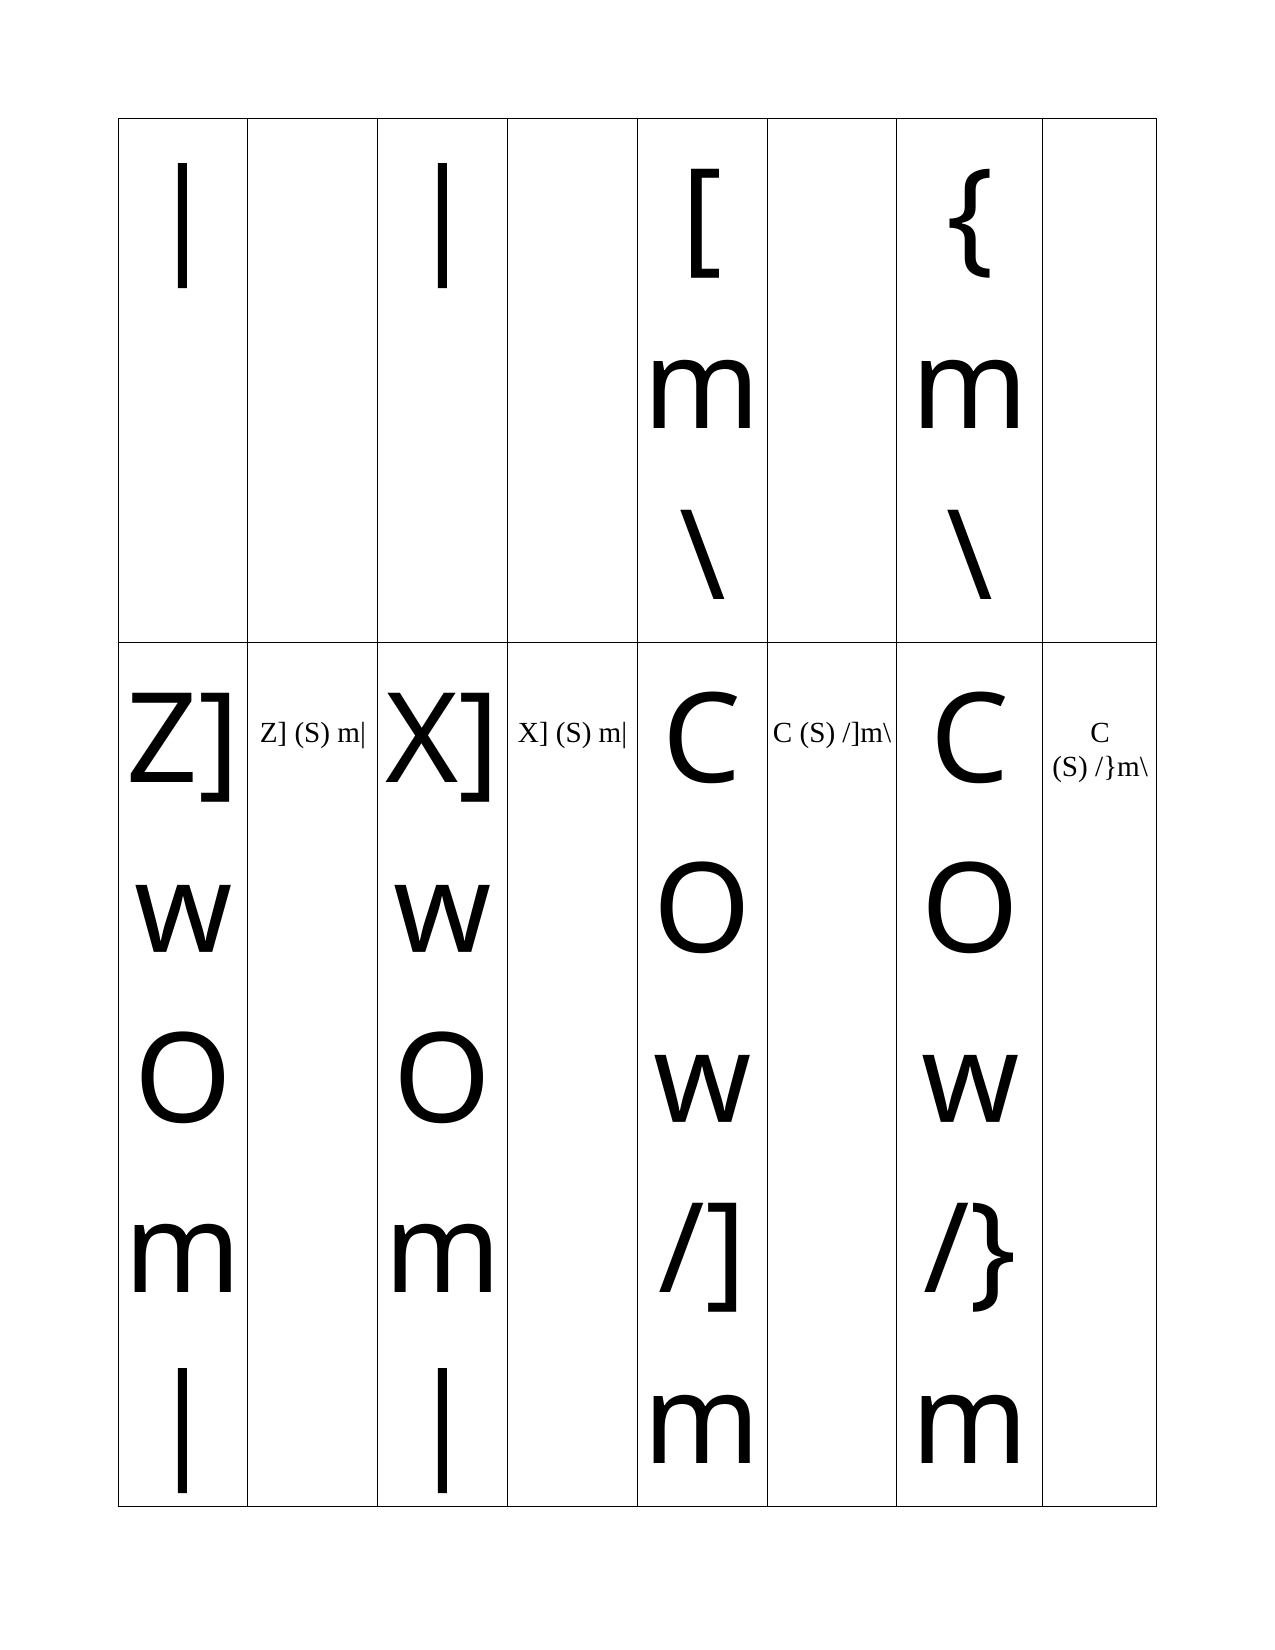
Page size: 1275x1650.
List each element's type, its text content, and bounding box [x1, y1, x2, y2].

table_cell Z]wOm| [119, 643, 247, 1506]
table_cell C (S) /}m\ [1043, 643, 1156, 1506]
table_cell [m\ [638, 119, 767, 642]
table_cell | [119, 119, 247, 642]
table_cell X]wOm| [378, 643, 507, 1506]
table_cell COw/]m [638, 643, 767, 1506]
table_cell X] (S) m| [508, 643, 637, 1506]
table_cell C (S) /]m\ [768, 643, 896, 1506]
table_cell Z] (S) m| [248, 643, 377, 1506]
table_cell {m\ [897, 119, 1042, 642]
table_cell [1043, 119, 1156, 642]
table_cell COw/}m [897, 643, 1042, 1506]
table_cell [248, 119, 377, 642]
table_cell [508, 119, 637, 642]
table_cell | [378, 119, 507, 642]
table_cell [768, 119, 896, 642]
